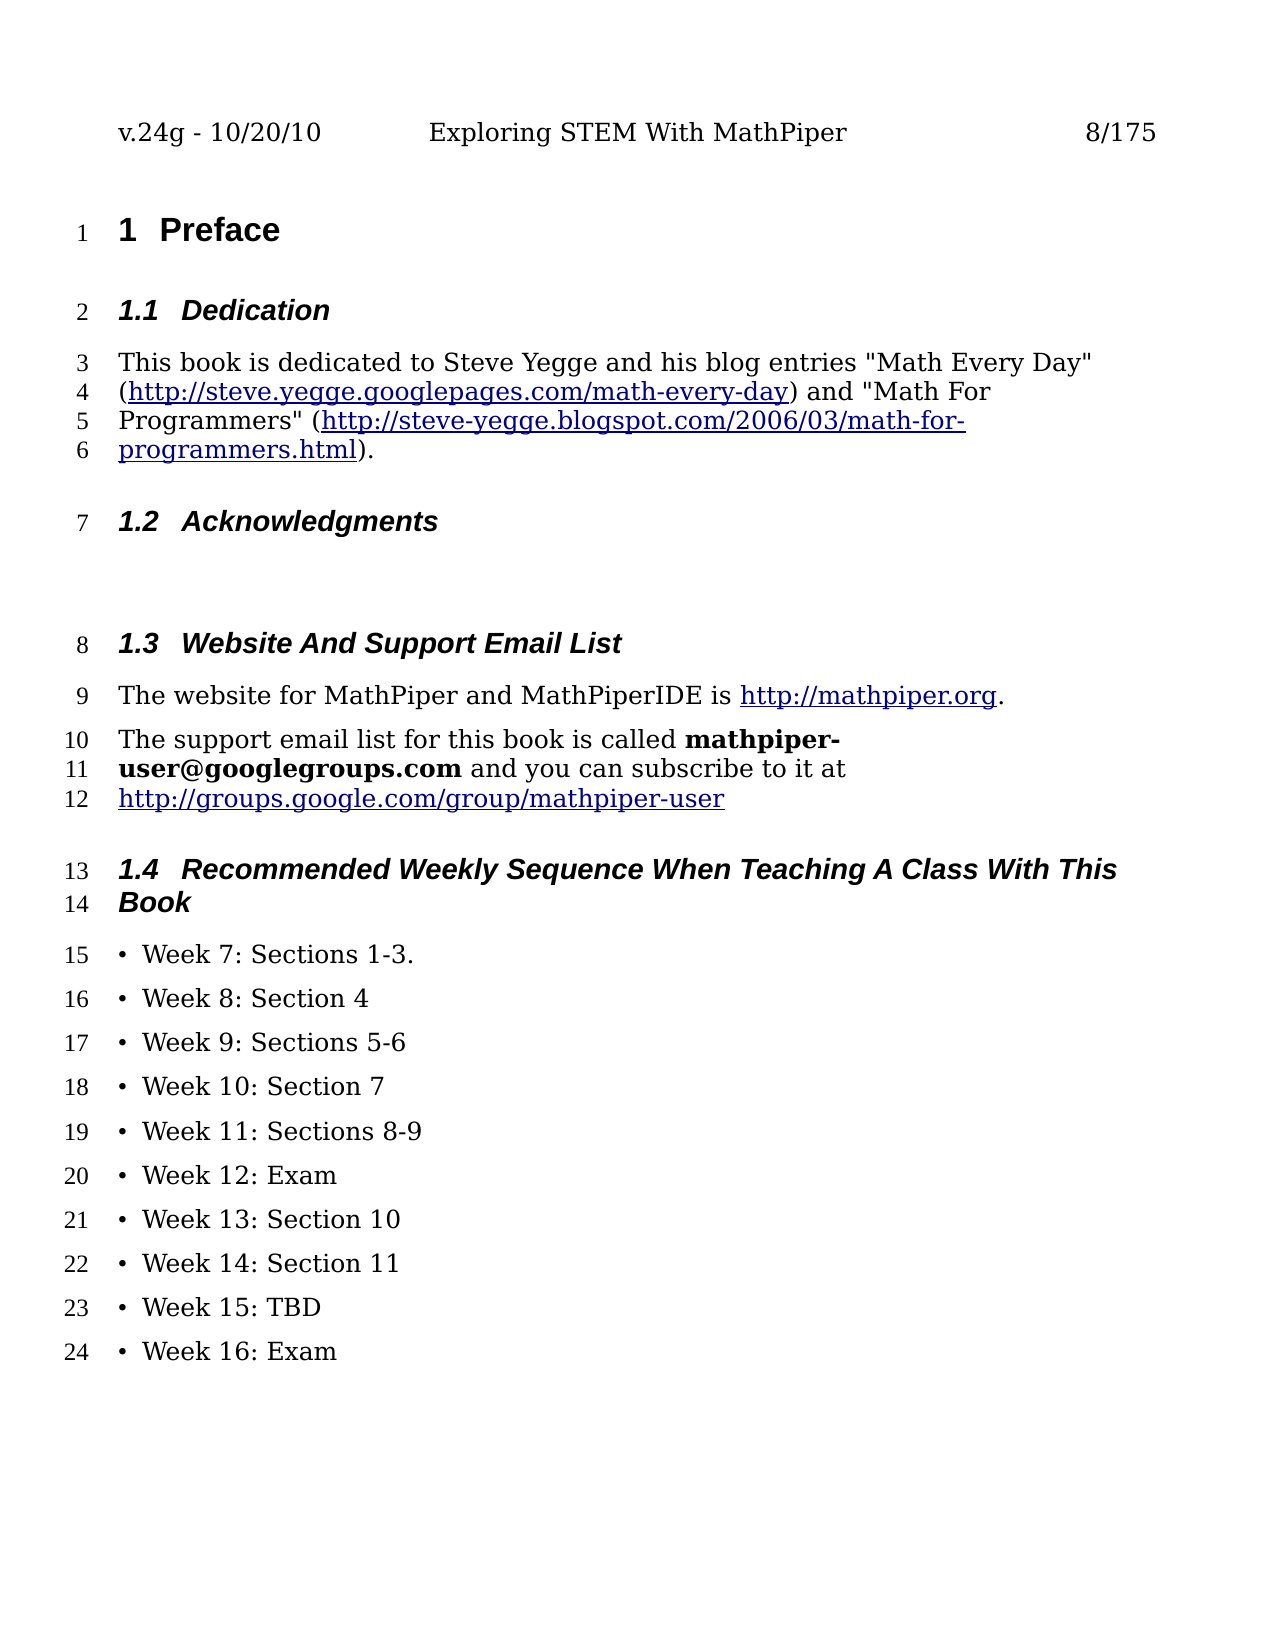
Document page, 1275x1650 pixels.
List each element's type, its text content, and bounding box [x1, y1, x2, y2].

text The support email list for this book is called mathpiper-user@googlegroups.com and you can subscribe to it at http://groups.google.com/group/mathpiper-user [118, 725, 1157, 813]
text The website for MathPiper and MathPiperIDE is http://mathpiper.org. [118, 681, 1157, 710]
subtitle Recommended Weekly Sequence When Teaching A Class With This Book [118, 852, 1157, 919]
list Week 7: Sections 1-3. [118, 940, 1157, 969]
list Week 10: Section 7 [118, 1072, 1157, 1102]
text This book is dedicated to Steve Yegge and his blog entries "Math Every Day" (http://steve.yegge.googlepages.com/math-every-day) and "Math For Programmers" (http://steve-yegge.blogspot.com/2006/03/math-for-programmers.html). [118, 348, 1157, 464]
subtitle Preface [118, 210, 1157, 248]
list Week 11: Sections 8-9 [118, 1117, 1157, 1146]
list Week 15: TBD [118, 1293, 1157, 1322]
list Week 9: Sections 5-6 [118, 1028, 1157, 1057]
subtitle Website And Support Email List [118, 626, 1157, 660]
list Week 12: Exam [118, 1161, 1157, 1190]
subtitle Dedication [118, 293, 1157, 327]
list Week 13: Section 10 [118, 1205, 1157, 1234]
list Week 14: Section 11 [118, 1249, 1157, 1278]
list Week 16: Exam [118, 1337, 1157, 1367]
list Week 8: Section 4 [118, 984, 1157, 1013]
subtitle Acknowledgments [118, 504, 1157, 537]
